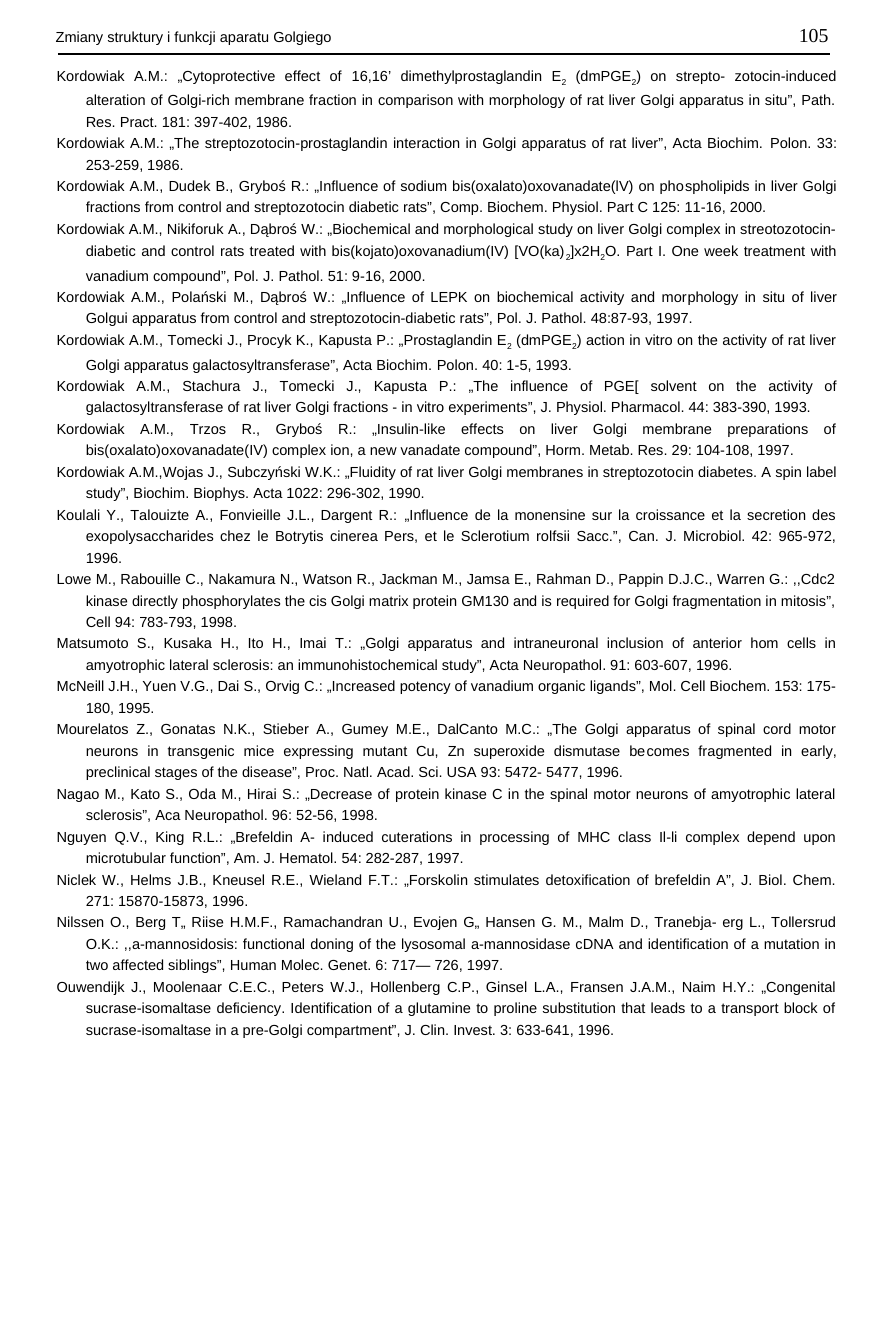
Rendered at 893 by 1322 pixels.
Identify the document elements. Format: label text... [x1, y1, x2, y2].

text Niclek W., Helms J.B., Kneusel R.E., Wieland F.T.: „Forskolin stimulates detoxification of brefeldin A”, J. Biol. Chem. 271: 15870-15873, 1996. [56, 871, 837, 909]
text Koulali Y., Talouizte A., Fonvieille J.L., Dargent R.: „Influence de la monensine sur la croissance et la secretion des exopolysaccharides chez le Botrytis cinerea Pers, et le Sclerotium rolfsii Sacc.”, Can. J. Microbiol. 42: 965-972, 1996. [56, 506, 837, 566]
text Nilssen O., Berg T„ Riise H.M.F., Ramachandran U., Evojen G„ Hansen G. M., Malm D., Tranebja- erg L., Tollersrud O.K.: ,,a-mannosidosis: functional doning of the lysosomal a-mannosidase cDNA and identification of a mutation in two affected siblings”, Human Molec. Genet. 6: 717— 726, 1997. [56, 914, 837, 974]
text Matsumoto S., Kusaka H., Ito H., Imai T.: „Golgi apparatus and intraneuronal inclusion of anterior hom cells in amyotrophic lateral sclerosis: an immunohistochemical study”, Acta Neuropathol. 91: 603-607, 1996. [56, 635, 837, 673]
text Kordowiak A.M., Nikiforuk A., Dąbroś W.: „Biochemical and morphological study on liver Golgi complex in streotozotocin-diabetic and control rats treated with bis(kojato)oxovanadium(IV) [VO(ka)2]x2H2O. Part I. One week treatment with vanadium compound”, Pol. J. Pathol. 51: 9-16, 2000. [56, 221, 837, 284]
text Zmiany struktury i funkcji aparatu Golgiego [55, 28, 338, 45]
text Mourelatos Z., Gonatas N.K., Stieber A., Gumey M.E., DalCanto M.C.: „The Golgi apparatus of spinal cord motor neurons in transgenic mice expressing mutant Cu, Zn superoxide dismutase be­comes fragmented in early, preclinical stages of the disease”, Proc. Natl. Acad. Sci. USA 93: 5472- 5477, 1996. [56, 721, 837, 781]
text Ouwendijk J., Moolenaar C.E.C., Peters W.J., Hollenberg C.P., Ginsel L.A., Fransen J.A.M., Naim H.Y.: „Congenital sucrase-isomaltase deficiency. Identification of a glutamine to proline substitution that leads to a transport block of sucrase-isomaltase in a pre-Golgi compartment”, J. Clin. Invest. 3: 633-641, 1996. [56, 978, 837, 1038]
text Nguyen Q.V., King R.L.: „Brefeldin A- induced cuterations in processing of MHC class Il-li complex depend upon microtubular function”, Am. J. Hematol. 54: 282-287, 1997. [56, 828, 837, 866]
text McNeill J.H., Yuen V.G., Dai S., Orvig C.: „Increased potency of vanadium organic ligands”, Mol. Cell Biochem. 153: 175-180, 1995. [56, 678, 837, 716]
text Lowe M., Rabouille C., Nakamura N., Watson R., Jackman M., Jamsa E., Rahman D., Pappin D.J.C., Warren G.: ,,Cdc2 kinase directly phosphorylates the cis Golgi matrix protein GM130 and is required for Golgi fragmentation in mitosis”, Cell 94: 783-793, 1998. [56, 571, 837, 630]
text Kordowiak A.M.,Wojas J., Subczyński W.K.: „Fluidity of rat liver Golgi membranes in streptozoto­cin diabetes. A spin label study”, Biochim. Biophys. Acta 1022: 296-302, 1990. [56, 463, 837, 502]
text Kordowiak A.M., Dudek B., Gryboś R.: „Influence of sodium bis(oxalato)oxovanadate(lV) on pho­spholipids in liver Golgi fractions from control and streptozotocin diabetic rats”, Comp. Biochem. Physiol. Part C 125: 11-16, 2000. [56, 178, 837, 216]
text Kordowiak A.M., Tomecki J., Procyk K., Kapusta P.: „Prostaglandin E2 (dmPGE2) action in vitro on the activity of rat liver Golgi apparatus galactosyltransferase”, Acta Biochim. Polon. 40: 1-5, 1993. [56, 332, 837, 373]
text Kordowiak A.M.: „The streptozotocin-prostaglandin interaction in Golgi apparatus of rat liver”, Acta Biochim. Polon. 33: 253-259, 1986. [56, 135, 837, 173]
text 105 [798, 24, 831, 47]
text Kordowiak A.M., Trzos R., Gryboś R.: „Insulin-like effects on liver Golgi membrane preparations of bis(oxalato)oxovanadate(IV) complex ion, a new vanadate compound”, Horm. Metab. Res. 29: 104-108, 1997. [56, 421, 837, 459]
text Kordowiak A.M., Polański M., Dąbroś W.: „Influence of LEPK on biochemical activity and mor­phology in situ of liver Golgui apparatus from control and streptozotocin-diabetic rats”, Pol. J. Pathol. 48:87-93, 1997. [56, 289, 837, 327]
text Kordowiak A.M., Stachura J., Tomecki J., Kapusta P.: „The influence of PGE[ solvent on the activity of galactosyltransferase of rat liver Golgi fractions - in vitro experiments”, J. Physiol. Pharmacol. 44: 383-390, 1993. [56, 378, 837, 416]
text Nagao M., Kato S., Oda M., Hirai S.: „Decrease of protein kinase C in the spinal motor neurons of amyotrophic lateral sclerosis”, Aca Neuropathol. 96: 52-56, 1998. [56, 785, 837, 823]
text Kordowiak A.M.: „Cytoprotective effect of 16,16’ dimethylprostaglandin E2 (dmPGE2) on strepto- zotocin-induced alteration of Golgi-rich membrane fraction in comparison with morphology of rat liver Golgi apparatus in situ”, Path. Res. Pract. 181: 397-402, 1986. [56, 67, 837, 130]
